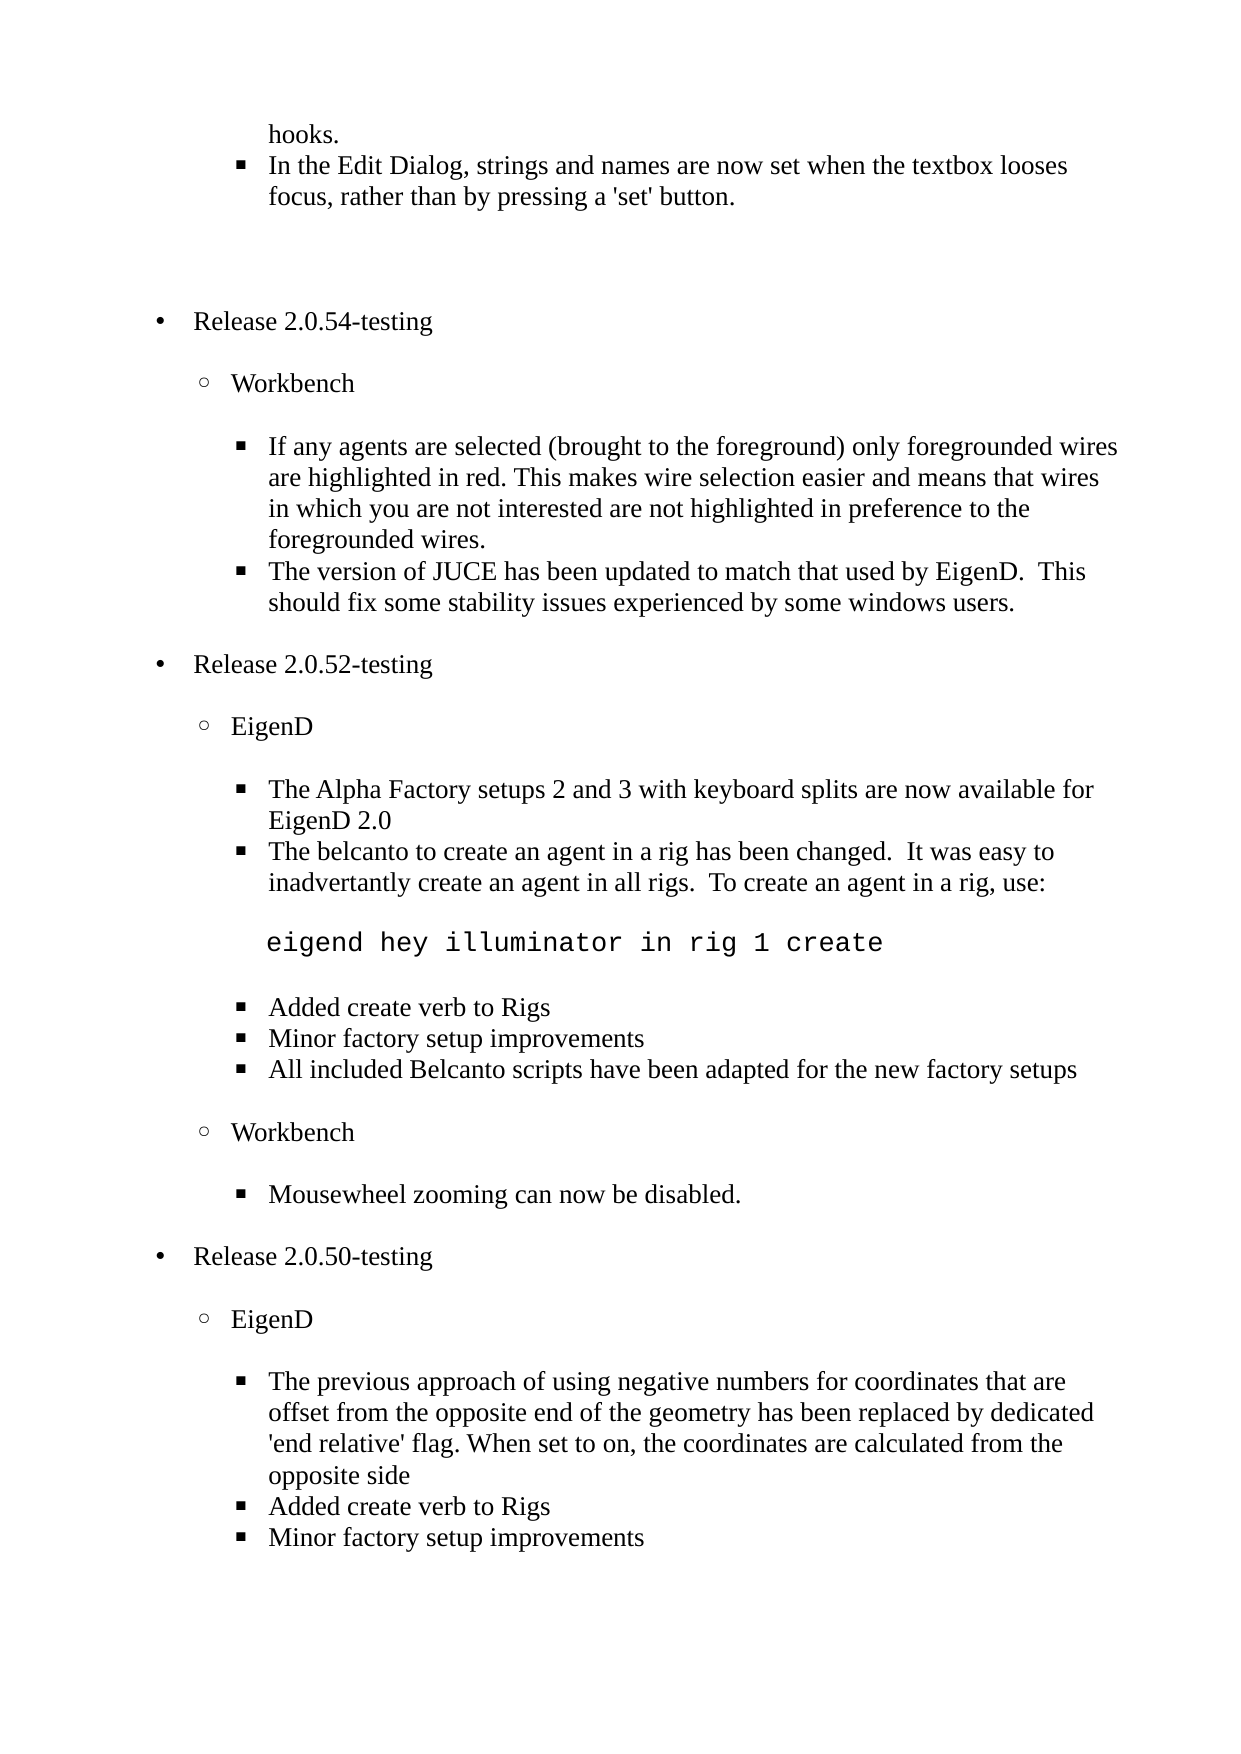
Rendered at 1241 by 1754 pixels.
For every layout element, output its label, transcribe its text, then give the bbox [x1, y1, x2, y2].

list Release 2.0.54-testing [156, 305, 1122, 336]
list Mousewheel zooming can now be disabled. [231, 1178, 1122, 1209]
list Added create verb to Rigs [231, 991, 1122, 1022]
list Workbench [193, 1116, 1122, 1147]
list The belcanto to create an agent in a rig has been changed. It was easy to inadvertantly create an agent in all rigs. To create an agent in a rig, use: [231, 835, 1122, 898]
list In the Edit Dialog, strings and names are now set when the textbox looses focus, rather than by pressing a 'set' button. [231, 149, 1122, 212]
list Minor factory setup improvements [231, 1521, 1122, 1552]
text eigend hey illuminator in rig 1 create [266, 929, 1122, 959]
list The previous approach of using negative numbers for coordinates that are offset from the opposite end of the geometry has been replaced by dedicated 'end relative' flag. When set to on, the coordinates are calculated from the opposite side [231, 1365, 1122, 1490]
list The version of JUCE has been updated to match that used by EigenD. This should fix some stability issues experienced by some windows users. [231, 554, 1122, 617]
list If any agents are selected (brought to the foreground) only foregrounded wires are highlighted in red. This makes wire selection easier and means that wires in which you are not interested are not highlighted in preference to the foregrounded wires. [231, 430, 1122, 554]
list hooks. [231, 118, 1122, 149]
list The Alpha Factory setups 2 and 3 with keyboard splits are now available for EigenD 2.0 [231, 773, 1122, 835]
list Workbench [193, 367, 1122, 399]
list EigenD [193, 711, 1122, 742]
list All included Belcanto scripts have been adapted for the new factory setups [231, 1053, 1122, 1084]
list Release 2.0.50-testing [156, 1240, 1122, 1272]
list Added create verb to Rigs [231, 1490, 1122, 1521]
list EigenD [193, 1303, 1122, 1334]
list Minor factory setup improvements [231, 1022, 1122, 1053]
list Release 2.0.52-testing [156, 648, 1122, 679]
